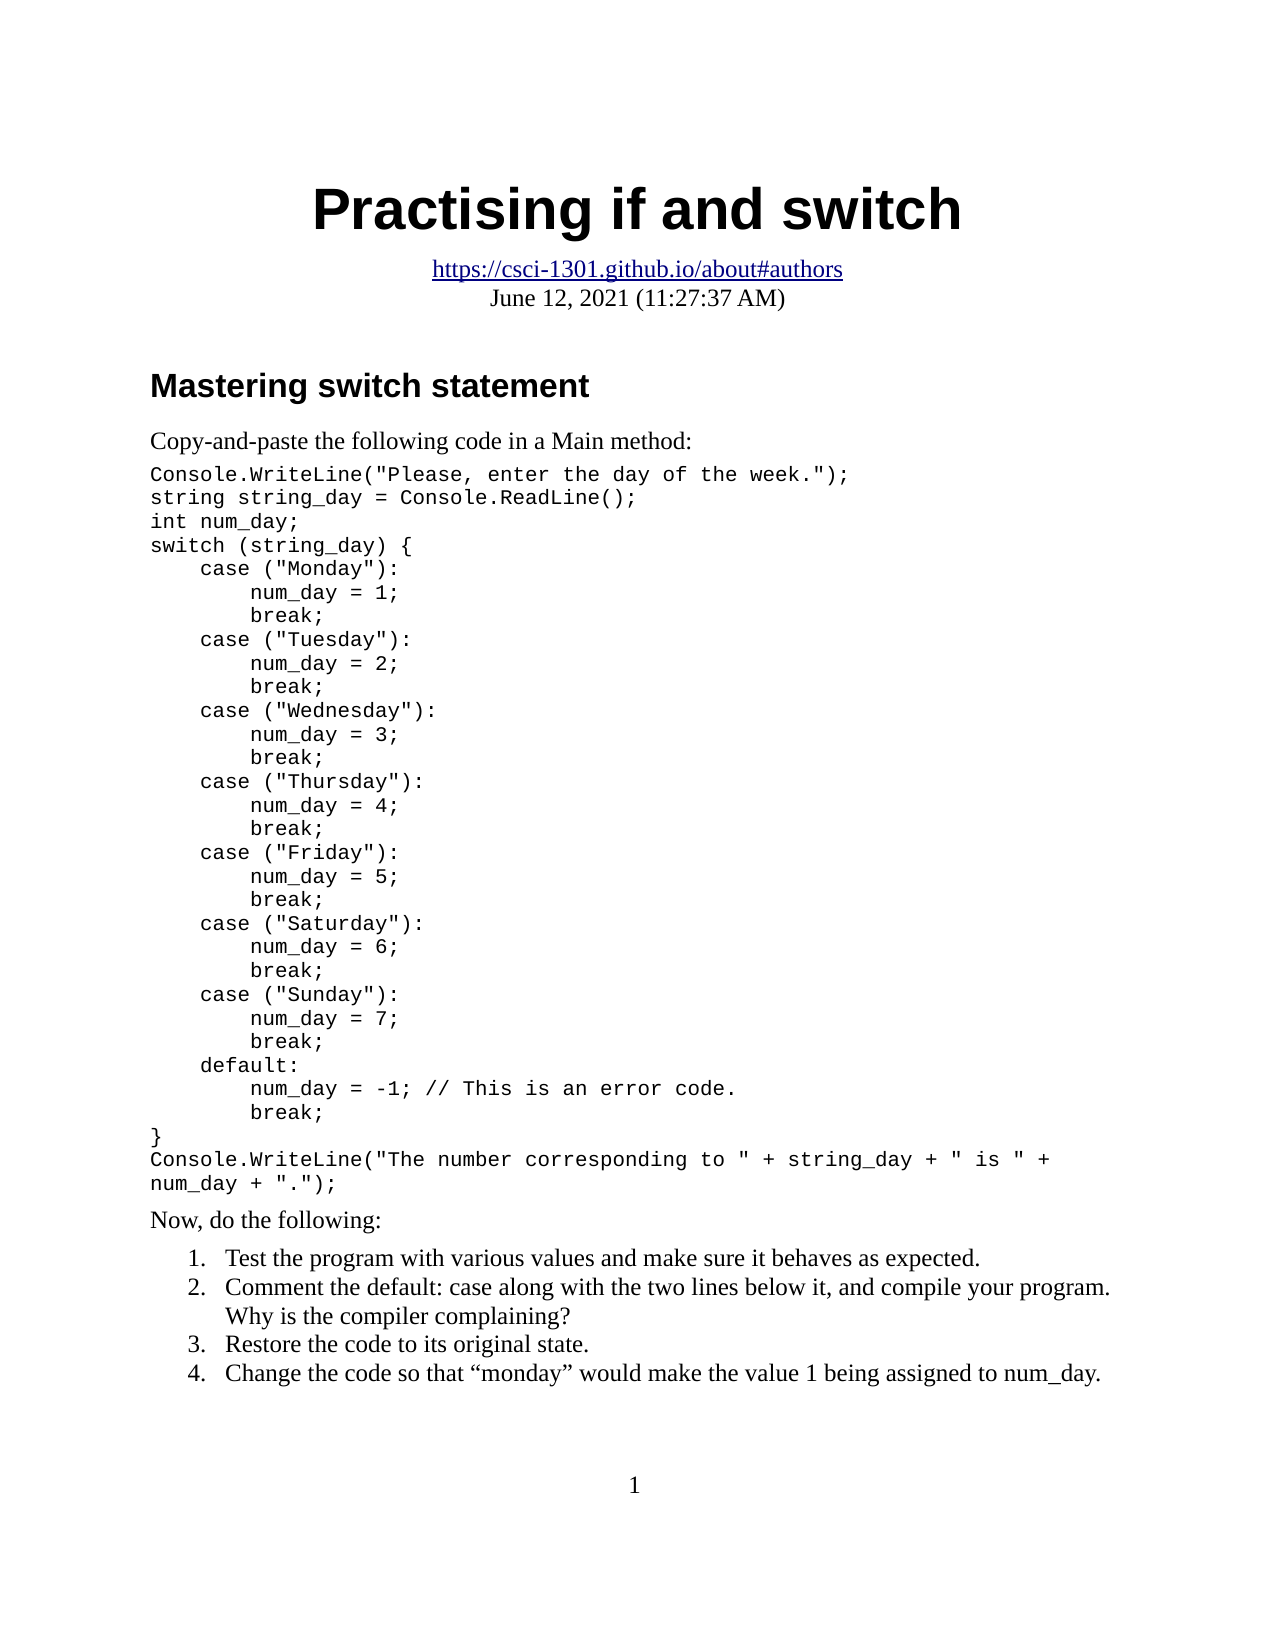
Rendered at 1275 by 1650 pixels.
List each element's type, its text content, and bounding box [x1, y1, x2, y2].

text } [150, 1126, 1125, 1149]
list Change the code so that “monday” would make the value 1 being assigned to num_day. [187, 1358, 1125, 1387]
text case ("Sunday"): [150, 984, 1125, 1007]
text num_day = 7; [150, 1007, 1125, 1031]
text num_day = -1; // This is an error code. [150, 1078, 1125, 1102]
text case ("Tuesday"): [150, 629, 1125, 653]
text break; [150, 606, 1125, 629]
text num_day = 5; [150, 866, 1125, 889]
text break; [150, 960, 1125, 984]
list Restore the code to its original state. [187, 1329, 1125, 1358]
text Console.WriteLine("The number corresponding to " + string_day + " is " + num_day + "."); [150, 1149, 1125, 1197]
text break; [150, 1031, 1125, 1055]
text break; [150, 747, 1125, 771]
text switch (string_day) { [150, 534, 1125, 558]
subtitle Mastering switch statement [150, 366, 1125, 404]
text June 12, 2021 (11:27:37 AM) [150, 283, 1125, 312]
text case ("Monday"): [150, 558, 1125, 582]
text break; [150, 676, 1125, 700]
text int num_day; [150, 511, 1125, 534]
text default: [150, 1055, 1125, 1078]
list Test the program with various values and make sure it behaves as expected. [187, 1243, 1125, 1272]
text num_day = 2; [150, 653, 1125, 676]
text Copy-and-paste the following code in a Main method: [150, 426, 1125, 455]
text case ("Friday"): [150, 842, 1125, 866]
text case ("Wednesday"): [150, 700, 1125, 724]
text case ("Thursday"): [150, 771, 1125, 795]
text num_day = 3; [150, 724, 1125, 747]
text break; [150, 1102, 1125, 1126]
text num_day = 4; [150, 795, 1125, 818]
text break; [150, 818, 1125, 842]
text num_day = 1; [150, 582, 1125, 606]
text https://csci-1301.github.io/about#authors [150, 254, 1125, 283]
text string string_day = Console.ReadLine(); [150, 487, 1125, 511]
text Now, do the following: [150, 1206, 1125, 1234]
list Comment the default: case along with the two lines below it, and compile your program. Why is the compiler complaining? [187, 1272, 1125, 1329]
title Practising if and switch [150, 175, 1125, 242]
text break; [150, 889, 1125, 913]
text Console.WriteLine("Please, enter the day of the week."); [150, 464, 1125, 487]
text case ("Saturday"): [150, 913, 1125, 937]
text num_day = 6; [150, 937, 1125, 960]
